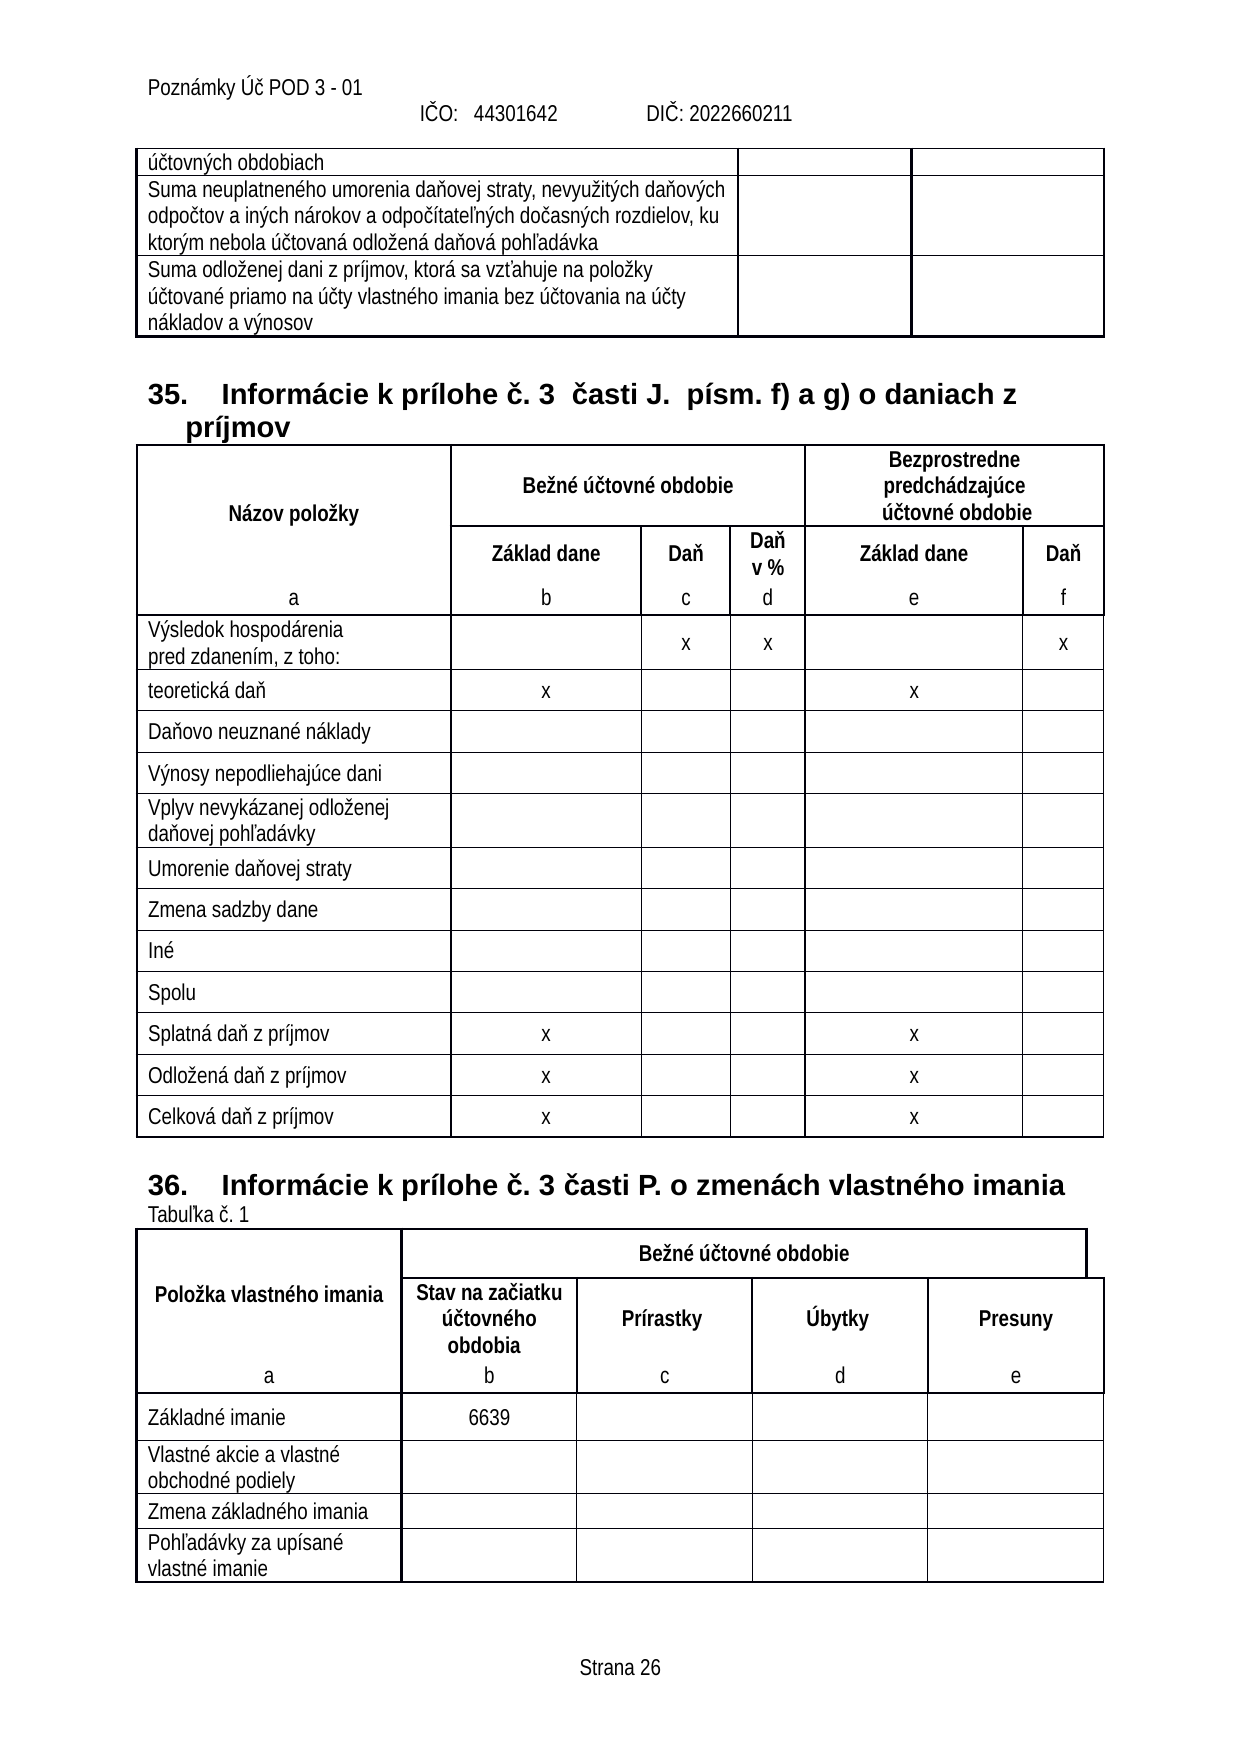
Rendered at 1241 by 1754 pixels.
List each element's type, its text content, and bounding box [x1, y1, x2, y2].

table_cell Prírastky [578, 1279, 751, 1358]
table_cell [642, 711, 730, 752]
table_cell Daň v % [731, 527, 804, 580]
table_cell teoretická daň [138, 670, 450, 710]
table_cell d [753, 1358, 927, 1392]
table_cell Vplyv nevykázanej odloženej daňovej pohľadávky [138, 794, 450, 847]
table_cell [731, 931, 804, 971]
table_cell [739, 256, 910, 335]
table_header [1088, 1228, 1104, 1277]
table_header Položka vlastného imania [138, 1230, 400, 1358]
table_cell [1023, 931, 1103, 971]
table_header Bezprostredne predchádzajúce účtovné obdobie [806, 446, 1103, 525]
table_cell x [452, 1013, 641, 1053]
table_cell [642, 848, 730, 888]
table_cell Vlastné akcie a vlastné obchodné podiely [138, 1441, 400, 1493]
table_cell [642, 670, 730, 710]
table_cell [731, 972, 804, 1012]
table_cell Úbytky [753, 1279, 927, 1358]
table_cell Pohľadávky za upísané vlastné imanie [138, 1529, 400, 1581]
table_cell [731, 848, 804, 888]
table_cell Presuny [929, 1279, 1103, 1358]
table_cell [731, 1013, 804, 1053]
table_cell [403, 1494, 576, 1528]
table_cell [806, 972, 1022, 1012]
table_cell Základné imanie [138, 1394, 400, 1439]
table_cell Stav na začiatku účtovného obdobia [403, 1279, 576, 1358]
table_cell a [138, 1358, 400, 1392]
table_cell [642, 1055, 730, 1095]
table_cell f [1024, 580, 1103, 614]
table_cell [731, 753, 804, 793]
table_cell [577, 1394, 752, 1439]
table_cell [452, 972, 641, 1012]
table_cell [753, 1529, 927, 1581]
table_cell [1023, 1013, 1103, 1053]
table_cell [1023, 1055, 1103, 1095]
table_cell c [642, 580, 729, 614]
table_cell Suma odloženej dani z príjmov, ktorá sa vzťahuje na položky účtované priamo na účty vlastného imania bez účtovania na účty nákladov a výnosov [138, 256, 737, 335]
table_cell a [138, 580, 450, 614]
table_cell [1023, 794, 1103, 847]
table_cell Základ dane [452, 527, 640, 580]
table_cell Odložená daň z príjmov [138, 1055, 450, 1095]
table_cell Suma neuplatneného umorenia daňovej straty, nevyužitých daňových odpočtov a iných nárokov a odpočítateľných dočasných rozdielov, ku ktorým nebola účtovaná odložená daňová pohľadávka [138, 176, 737, 255]
table_cell x [731, 616, 804, 669]
table_cell [577, 1441, 752, 1493]
table_cell [753, 1394, 927, 1439]
table_header Názov položky [138, 446, 450, 580]
table_cell [642, 972, 730, 1012]
table_cell [452, 616, 641, 669]
table_cell [577, 1529, 752, 1581]
text Tabuľka č. 1 [148, 1201, 1092, 1227]
table_cell x [642, 616, 730, 669]
table_cell Splatná daň z príjmov [138, 1013, 450, 1053]
table_cell [1023, 889, 1103, 929]
table_cell [452, 889, 641, 929]
table_cell c [578, 1358, 751, 1392]
table_cell [642, 1096, 730, 1136]
table_cell Spolu [138, 972, 450, 1012]
table_cell [1023, 972, 1103, 1012]
table_cell b [452, 580, 640, 614]
table_cell x [806, 1013, 1022, 1053]
table_cell [806, 616, 1022, 669]
table_cell [731, 794, 804, 847]
table_cell [739, 149, 910, 175]
table_cell [642, 889, 730, 929]
table_cell [452, 931, 641, 971]
table_cell Daňovo neuznané náklady [138, 711, 450, 752]
table_cell [452, 711, 641, 752]
title Informácie k prílohe č. 3 časti P. o zmenách vlastného imania [148, 1168, 1092, 1201]
table_cell e [806, 580, 1022, 614]
table_cell x [806, 670, 1022, 710]
table_cell [806, 794, 1022, 847]
table_cell [642, 1013, 730, 1053]
table_cell [753, 1441, 927, 1493]
table_cell x [452, 1055, 641, 1095]
table_cell [731, 889, 804, 929]
table_cell [1023, 753, 1103, 793]
table_cell [913, 149, 1103, 175]
table_cell [806, 711, 1022, 752]
table_header Bežné účtovné obdobie [403, 1230, 1085, 1277]
table_cell Umorenie daňovej straty [138, 848, 450, 888]
table_cell x [806, 1055, 1022, 1095]
table_cell [806, 848, 1022, 888]
table_cell [928, 1441, 1103, 1493]
table_cell x [806, 1096, 1022, 1136]
table_cell [913, 176, 1103, 255]
table_cell [642, 794, 730, 847]
table_cell Zmena základného imania [138, 1494, 400, 1528]
table_cell d [731, 580, 804, 614]
table_cell Iné [138, 931, 450, 971]
table_cell Výnosy nepodliehajúce dani [138, 753, 450, 793]
table_cell Zmena sadzby dane [138, 889, 450, 929]
table_cell e [929, 1358, 1103, 1392]
table_cell [731, 670, 804, 710]
table_cell [642, 753, 730, 793]
table_cell [452, 753, 641, 793]
table_cell [1023, 711, 1103, 752]
table_cell x [1023, 616, 1103, 669]
table_cell [928, 1394, 1103, 1439]
table_cell [403, 1441, 576, 1493]
table_cell [928, 1494, 1103, 1528]
table_cell Daň [1024, 527, 1103, 580]
table_cell [928, 1529, 1103, 1581]
table_cell Celková daň z príjmov [138, 1096, 450, 1136]
table_cell [642, 931, 730, 971]
table_cell [806, 931, 1022, 971]
title Informácie k prílohe č. 3 časti J. písm. f) a g) o daniach z príjmov [148, 377, 1092, 444]
table_cell Výsledok hospodárenia pred zdanením, z toho: [138, 616, 450, 669]
table_cell [1023, 1096, 1103, 1136]
table_cell Daň [642, 527, 729, 580]
table_cell [403, 1529, 576, 1581]
table_cell [739, 176, 910, 255]
table_cell x [452, 1096, 641, 1136]
table_cell [1023, 848, 1103, 888]
table_cell b [403, 1358, 576, 1392]
table_cell [731, 1096, 804, 1136]
table_cell účtovných obdobiach [138, 149, 737, 175]
table_cell [452, 794, 641, 847]
table_cell 6639 [403, 1394, 576, 1439]
table_cell [806, 753, 1022, 793]
table_cell [806, 889, 1022, 929]
table_cell [452, 848, 641, 888]
table_cell Základ dane [806, 527, 1022, 580]
table_cell [753, 1494, 927, 1528]
table_cell [913, 256, 1103, 335]
table_cell x [452, 670, 641, 710]
table_cell [731, 1055, 804, 1095]
table_header Bežné účtovné obdobie [452, 446, 804, 525]
table_cell [731, 711, 804, 752]
table_cell [1023, 670, 1103, 710]
table_cell [577, 1494, 752, 1528]
